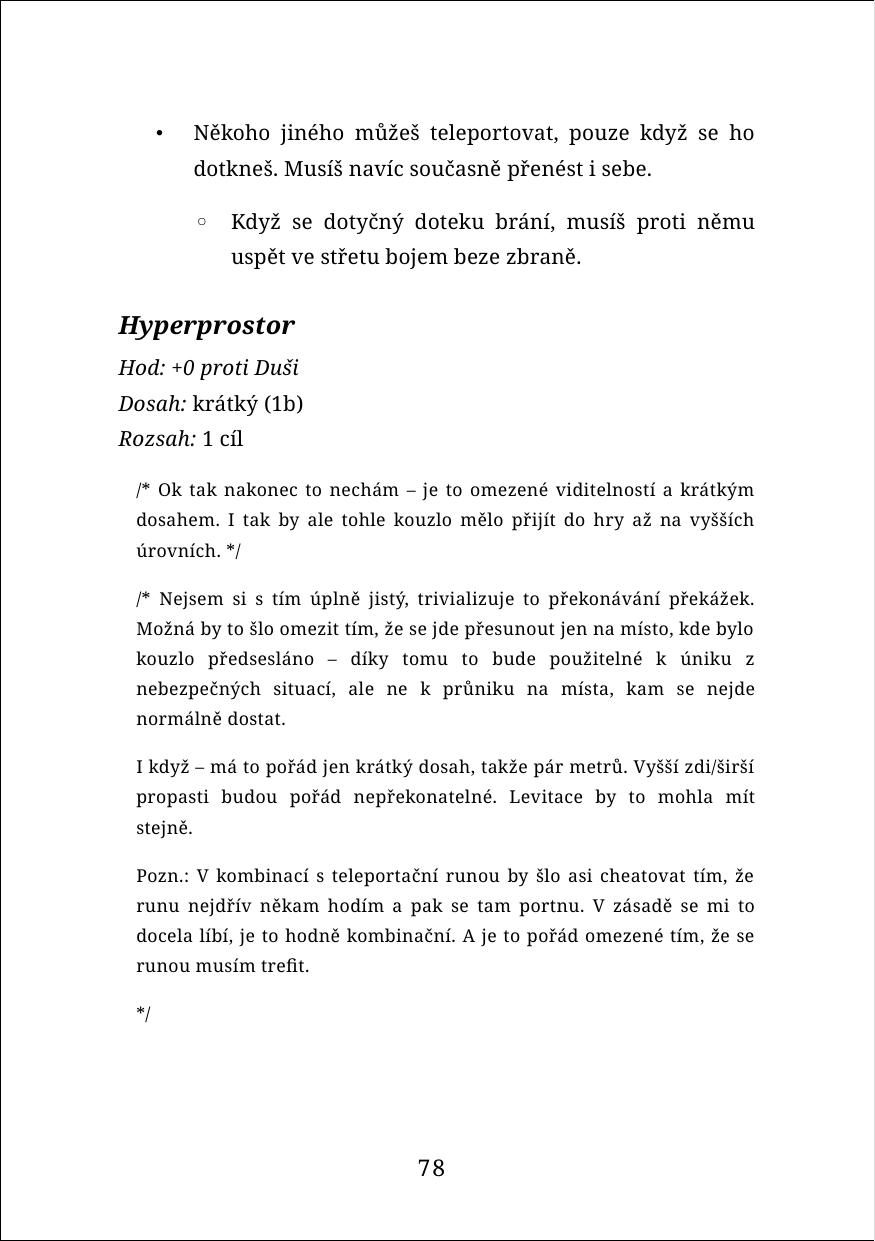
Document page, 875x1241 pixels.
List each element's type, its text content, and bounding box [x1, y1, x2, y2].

subtitle Hyperprostor [118, 307, 756, 342]
text Pozn.: V kombinací s teleportační runou by šlo asi cheatovat tím, že runu nejdřív někam hodím a pak se tam portnu. V zásadě se mi to docela líbí, je to hodně kombinační. A je to pořád omezené tím, že se runou musím trefit. [136, 863, 756, 978]
list Když se dotyčný doteku brání, musíš proti němu uspět ve střetu bojem beze zbraně. [193, 207, 756, 271]
list Někoho jiného můžeš teleportovat, pouze když se ho dotkneš. Musíš navíc současně přenést i sebe. [156, 118, 756, 182]
text I když – má to pořád jen krátký dosah, takže pár metrů. Vyšší zdi/širší propasti budou pořád nepřekonatelné. Levitace by to mohla mít stejně. [136, 755, 756, 839]
text Hod: +0 proti Duši Dosah: krátký (1b) Rozsah: 1 cíl [118, 353, 756, 453]
text /* Ok tak nakonec to nechám – je to omezené viditelností a krátkým dosahem. I tak by ale tohle kouzlo mělo přijít do hry až na vyšších úrovních. */ [136, 478, 756, 562]
text */ [136, 1002, 756, 1026]
text /* Nejsem si s tím úplně jistý, trivializuje to překonávání překážek. Možná by to šlo omezit tím, že se jde přesunout jen na místo, kde bylo kouzlo předsesláno – díky tomu to bude použitelné k úniku z nebezpečných situací, ale ne k průniku na místa, kam se nejde normálně dostat. [136, 586, 756, 731]
